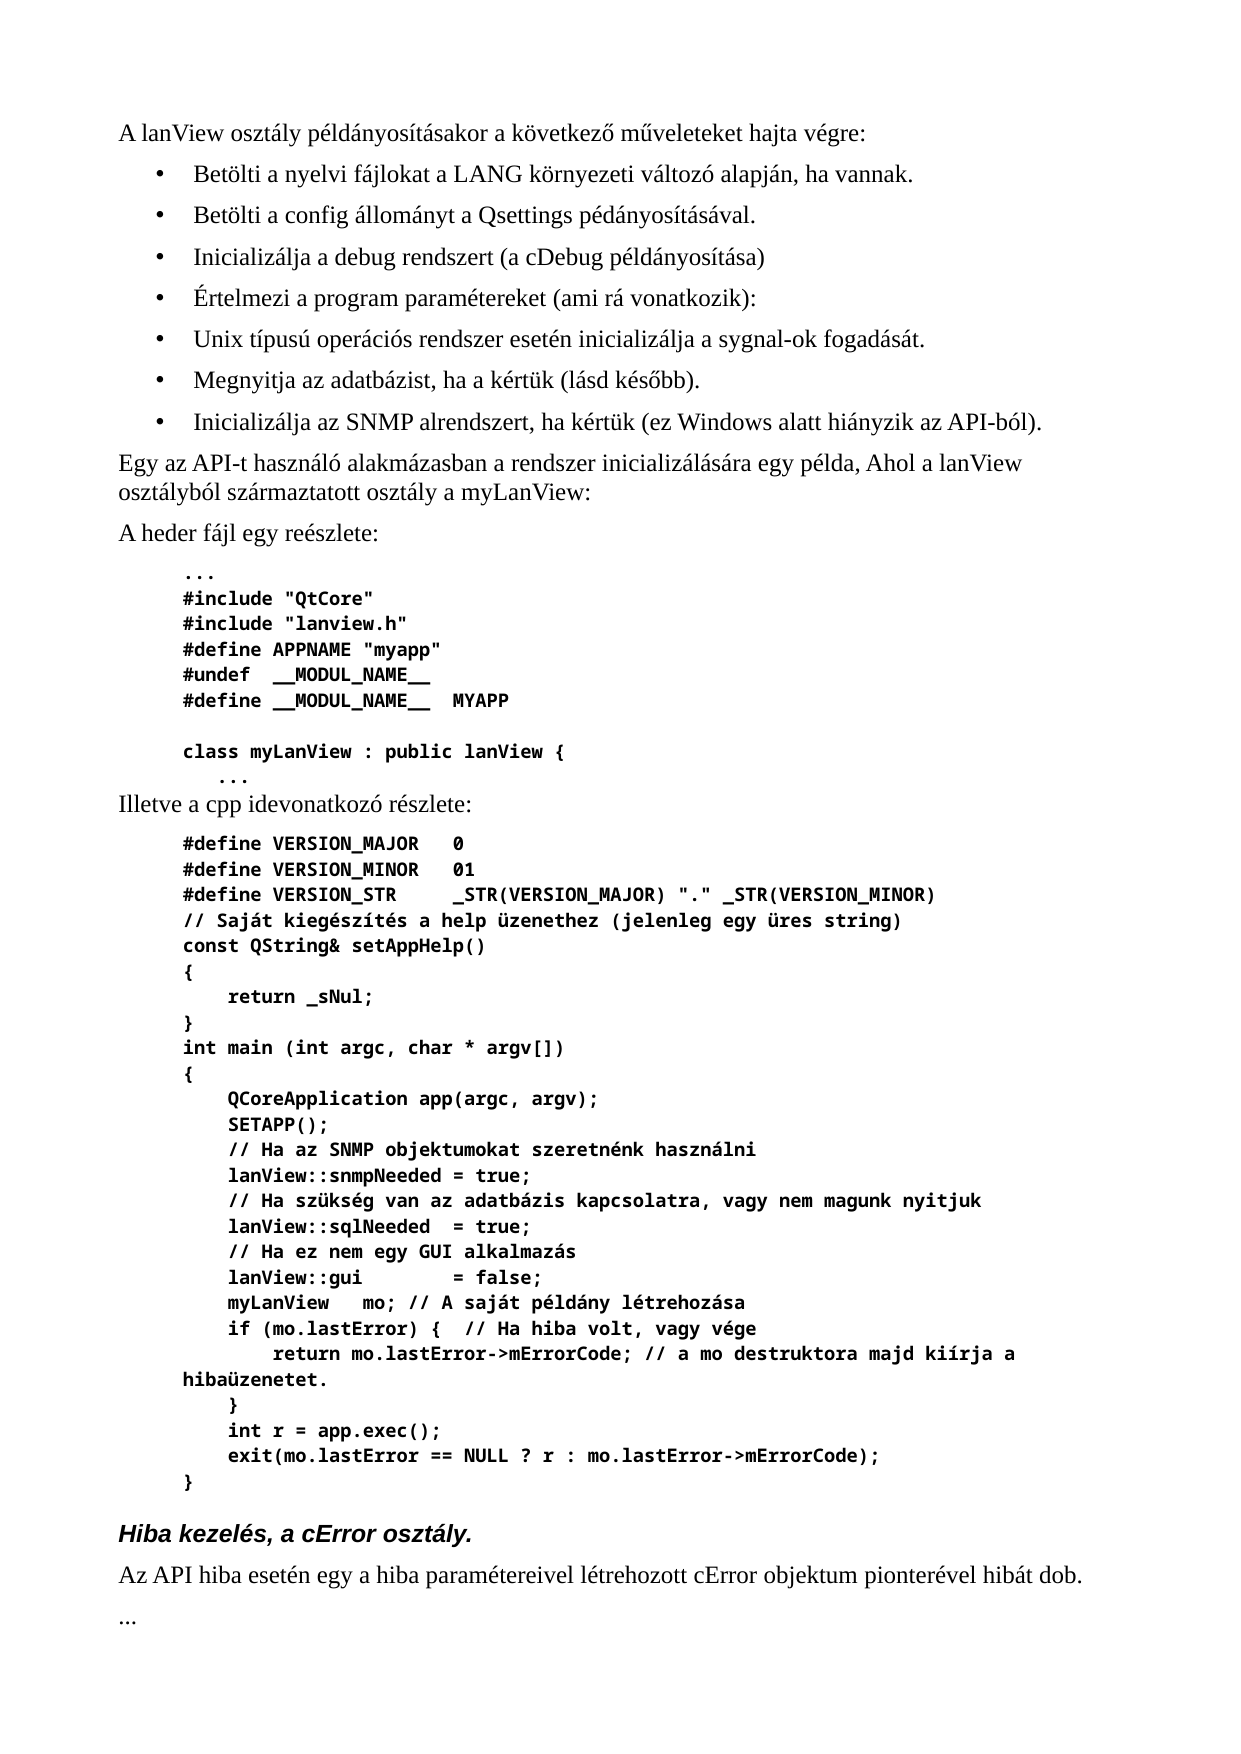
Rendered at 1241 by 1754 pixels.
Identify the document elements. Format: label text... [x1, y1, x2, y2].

text class myLanView : public lanView { [183, 738, 1122, 763]
text } [183, 1392, 1122, 1417]
text Egy az API-t használó alakmázasban a rendszer inicializálására egy példa, Ahol a lanView osztályból származtatott osztály a myLanView: [118, 448, 1122, 506]
text #define VERSION_MAJOR 0 [183, 830, 1122, 856]
text ... [183, 559, 1122, 585]
text Az API hiba esetén egy a hiba paramétereivel létrehozott cError objektum pionterével hibát dob. [118, 1560, 1122, 1589]
text #define VERSION_MINOR 01 [183, 856, 1122, 881]
text } [183, 1009, 1122, 1034]
text #include "lanview.h" [183, 610, 1122, 636]
subtitle Hiba kezelés, a cError osztály. [118, 1519, 1122, 1547]
text { [183, 958, 1122, 983]
text lanView::sqlNeeded = true; [183, 1213, 1122, 1239]
text ... [183, 763, 1122, 789]
list Megnyitja az adatbázist, ha a kértük (lásd később). [156, 366, 1122, 394]
text #undef __MODUL_NAME__ [183, 661, 1122, 687]
text #define VERSION_STR _STR(VERSION_MAJOR) "." _STR(VERSION_MINOR) [183, 881, 1122, 907]
text QCoreApplication app(argc, argv); [183, 1086, 1122, 1111]
text // Ha szükség van az adatbázis kapcsolatra, vagy nem magunk nyitjuk [183, 1188, 1122, 1213]
text // Ha ez nem egy GUI alkalmazás [183, 1239, 1122, 1264]
text int main (int argc, char * argv[]) [183, 1034, 1122, 1060]
text // Ha az SNMP objektumokat szeretnénk használni [183, 1137, 1122, 1162]
text exit(mo.lastError == NULL ? r : mo.lastError->mErrorCode); [183, 1443, 1122, 1468]
text myLanView mo; // A saját példány létrehozása [183, 1290, 1122, 1315]
text SETAPP(); [183, 1111, 1122, 1137]
text return mo.lastError->mErrorCode; // a mo destruktora majd kiírja a hibaüzenetet. [183, 1341, 1122, 1392]
list Betölti a config állományt a Qsettings pédányosításával. [156, 201, 1122, 229]
text lanView::snmpNeeded = true; [183, 1162, 1122, 1188]
text ... [118, 1601, 1122, 1630]
text // Saját kiegészítés a help üzenethez (jelenleg egy üres string) [183, 907, 1122, 932]
text } [183, 1468, 1122, 1494]
list Betölti a nyelvi fájlokat a LANG környezeti változó alapján, ha vannak. [156, 159, 1122, 188]
text return _sNul; [183, 983, 1122, 1009]
text A heder fájl egy reészlete: [118, 518, 1122, 547]
list Inicializálja az SNMP alrendszert, ha kértük (ez Windows alatt hiányzik az API-ból). [156, 407, 1122, 436]
text if (mo.lastError) { // Ha hiba volt, vagy vége [183, 1315, 1122, 1341]
text int r = app.exec(); [183, 1417, 1122, 1443]
list Unix típusú operációs rendszer esetén inicializálja a sygnal-ok fogadását. [156, 324, 1122, 353]
text #include "QtCore" [183, 585, 1122, 610]
text { [183, 1060, 1122, 1086]
list Értelmezi a program paramétereket (ami rá vonatkozik): [156, 283, 1122, 312]
list Inicializálja a debug rendszert (a cDebug példányosítása) [156, 242, 1122, 271]
text const QString& setAppHelp() [183, 932, 1122, 958]
text A lanView osztály példányosításakor a következő műveleteket hajta végre: [118, 118, 1122, 147]
text #define __MODUL_NAME__ MYAPP [183, 687, 1122, 712]
text #define APPNAME "myapp" [183, 636, 1122, 661]
text lanView::gui = false; [183, 1264, 1122, 1290]
text Illetve a cpp idevonatkozó részlete: [118, 789, 1122, 818]
